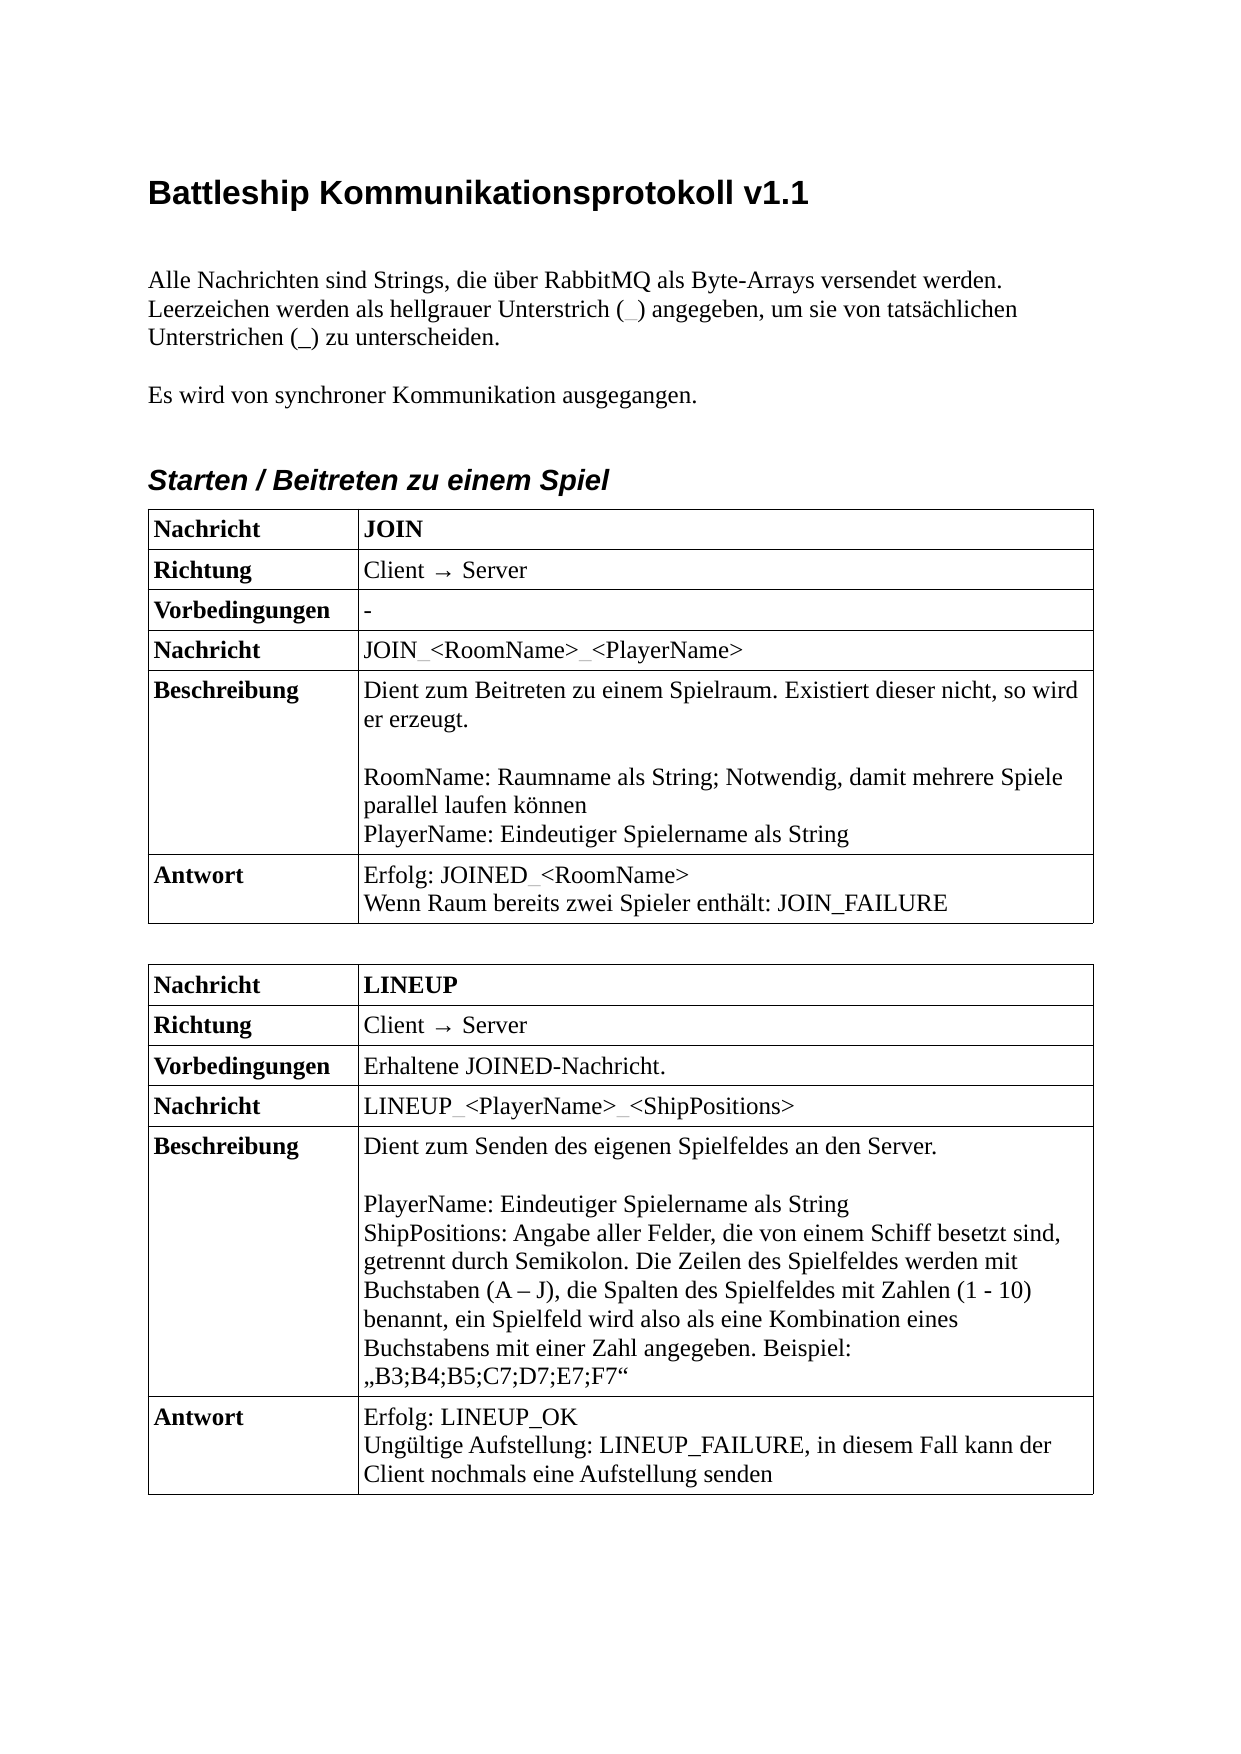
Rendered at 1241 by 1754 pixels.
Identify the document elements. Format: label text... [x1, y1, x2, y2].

subtitle Starten / Beitreten zu einem Spiel [148, 462, 1093, 496]
table_header Nachricht [149, 965, 358, 1004]
table_cell Richtung [149, 1006, 358, 1045]
table_header LINEUP [359, 965, 1093, 1004]
table_cell Client → Server [359, 550, 1093, 589]
table_cell Vorbedingungen [149, 1046, 358, 1085]
table_header JOIN [359, 510, 1093, 549]
table_header Nachricht [149, 510, 358, 549]
table_cell Client → Server [359, 1006, 1093, 1045]
table_cell Richtung [149, 550, 358, 589]
table_cell JOIN_<RoomName>_<PlayerName> [359, 631, 1093, 670]
table_cell Beschreibung [149, 671, 358, 854]
table_cell Nachricht [149, 1086, 358, 1126]
table_cell Antwort [149, 855, 358, 923]
table_cell Dient zum Beitreten zu einem Spielraum. Existiert dieser nicht, so wird er erzeugt. RoomName: Raumname als String; Notwendig, damit mehrere Spiele parallel laufen können PlayerName: Eindeutiger Spielername als String [359, 671, 1093, 854]
table_cell Beschreibung [149, 1127, 358, 1396]
table_cell Erfolg: JOINED_<RoomName> Wenn Raum bereits zwei Spieler enthält: JOIN_FAILURE [359, 855, 1093, 923]
text Es wird von synchroner Kommunikation ausgegangen. [148, 380, 1093, 409]
table_cell - [359, 590, 1093, 629]
table_cell Vorbedingungen [149, 590, 358, 629]
table_cell Erfolg: LINEUP_OK Ungültige Aufstellung: LINEUP_FAILURE, in diesem Fall kann der Client nochmals eine Aufstellung senden [359, 1397, 1093, 1494]
subtitle Battleship Kommunikationsprotokoll v1.1 [148, 173, 1093, 211]
table_cell Erhaltene JOINED-Nachricht. [359, 1046, 1093, 1085]
table_cell LINEUP_<PlayerName>_<ShipPositions> [359, 1086, 1093, 1126]
table_cell Dient zum Senden des eigenen Spielfeldes an den Server. PlayerName: Eindeutiger Spielername als String ShipPositions: Angabe aller Felder, die von einem Schiff besetzt sind, getrennt durch Semikolon. Die Zeilen des Spielfeldes werden mit Buchstaben (A – J), die Spalten des Spielfeldes mit Zahlen (1 - 10) benannt, ein Spielfeld wird also als eine Kombination eines Buchstabens mit einer Zahl angegeben. Beispiel: „B3;B4;B5;C7;D7;E7;F7“ [359, 1127, 1093, 1396]
table_cell Antwort [149, 1397, 358, 1494]
table_cell Nachricht [149, 631, 358, 670]
text Alle Nachrichten sind Strings, die über RabbitMQ als Byte-Arrays versendet werden. Leerzeichen werden als hellgrauer Unterstrich (_) angegeben, um sie von tatsächlichen Unterstrichen (_) zu unterscheiden. [148, 265, 1093, 351]
